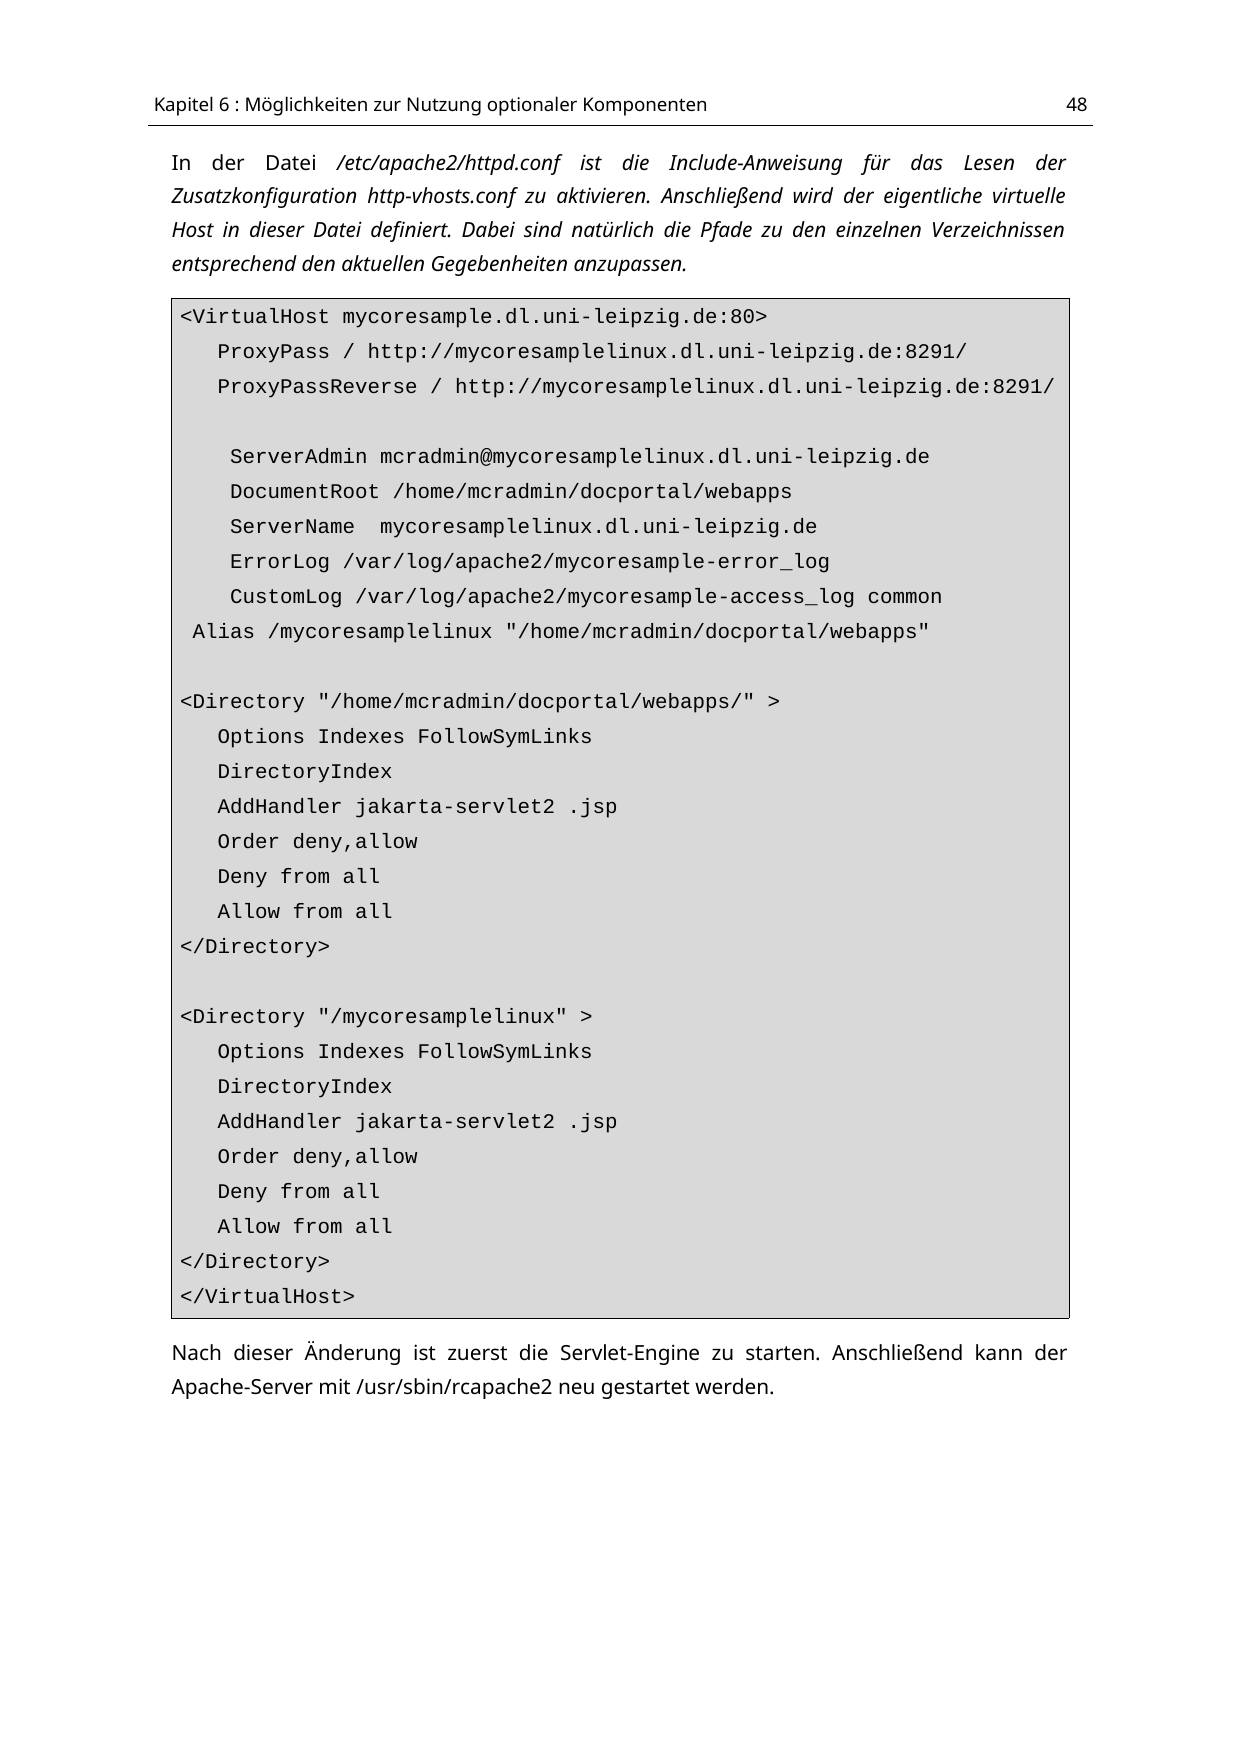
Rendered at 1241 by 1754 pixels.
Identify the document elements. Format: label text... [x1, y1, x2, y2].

text Allow from all [172, 893, 1069, 924]
text DocumentRoot /home/mcradmin/docportal/webapps [172, 473, 1069, 504]
text Options Indexes FollowSymLinks [172, 718, 1069, 749]
text ServerAdmin mcradmin@mycoresamplelinux.dl.uni-leipzig.de [172, 438, 1069, 469]
text Allow from all [172, 1208, 1069, 1239]
text In der Datei /etc/apache2/httpd.conf ist die Include-Anweisung für das Lesen der Zusatzkonfiguration http-vhosts.conf zu aktivieren. Anschließend wird der eigentliche virtuelle Host in dieser Datei definiert. Dabei sind natürlich die Pfade zu den einzelnen Verzeichnissen entsprechend den aktuellen Gegebenheiten anzupassen. [171, 148, 1069, 277]
text ProxyPassReverse / http://mycoresamplelinux.dl.uni-leipzig.de:8291/ [172, 368, 1069, 399]
text DirectoryIndex [172, 753, 1069, 784]
text Order deny,allow [172, 1138, 1069, 1169]
text Nach dieser Änderung ist zuerst die Servlet-Engine zu starten. Anschließend kann der Apache-Server mit /usr/sbin/rcapache2 neu gestartet werden. [171, 1338, 1069, 1400]
text AddHandler jakarta-servlet2 .jsp [172, 1103, 1069, 1134]
text <Directory "/home/mcradmin/docportal/webapps/" > [172, 683, 1069, 714]
text ErrorLog /var/log/apache2/mycoresample-error_log [172, 543, 1069, 574]
text Order deny,allow [172, 823, 1069, 854]
text Deny from all [172, 1173, 1069, 1204]
text </VirtualHost> [172, 1278, 1069, 1318]
text ProxyPass / http://mycoresamplelinux.dl.uni-leipzig.de:8291/ [172, 333, 1069, 364]
text </Directory> [172, 1243, 1069, 1274]
text DirectoryIndex [172, 1068, 1069, 1099]
text Alias /mycoresamplelinux "/home/mcradmin/docportal/webapps" [172, 613, 1069, 644]
text <Directory "/mycoresamplelinux" > [172, 998, 1069, 1029]
text AddHandler jakarta-servlet2 .jsp [172, 788, 1069, 819]
text CustomLog /var/log/apache2/mycoresample-access_log common [172, 578, 1069, 609]
text Options Indexes FollowSymLinks [172, 1033, 1069, 1064]
text Deny from all [172, 858, 1069, 889]
text <VirtualHost mycoresample.dl.uni-leipzig.de:80> [172, 299, 1069, 329]
text </Directory> [172, 928, 1069, 959]
text ServerName mycoresamplelinux.dl.uni-leipzig.de [172, 508, 1069, 539]
